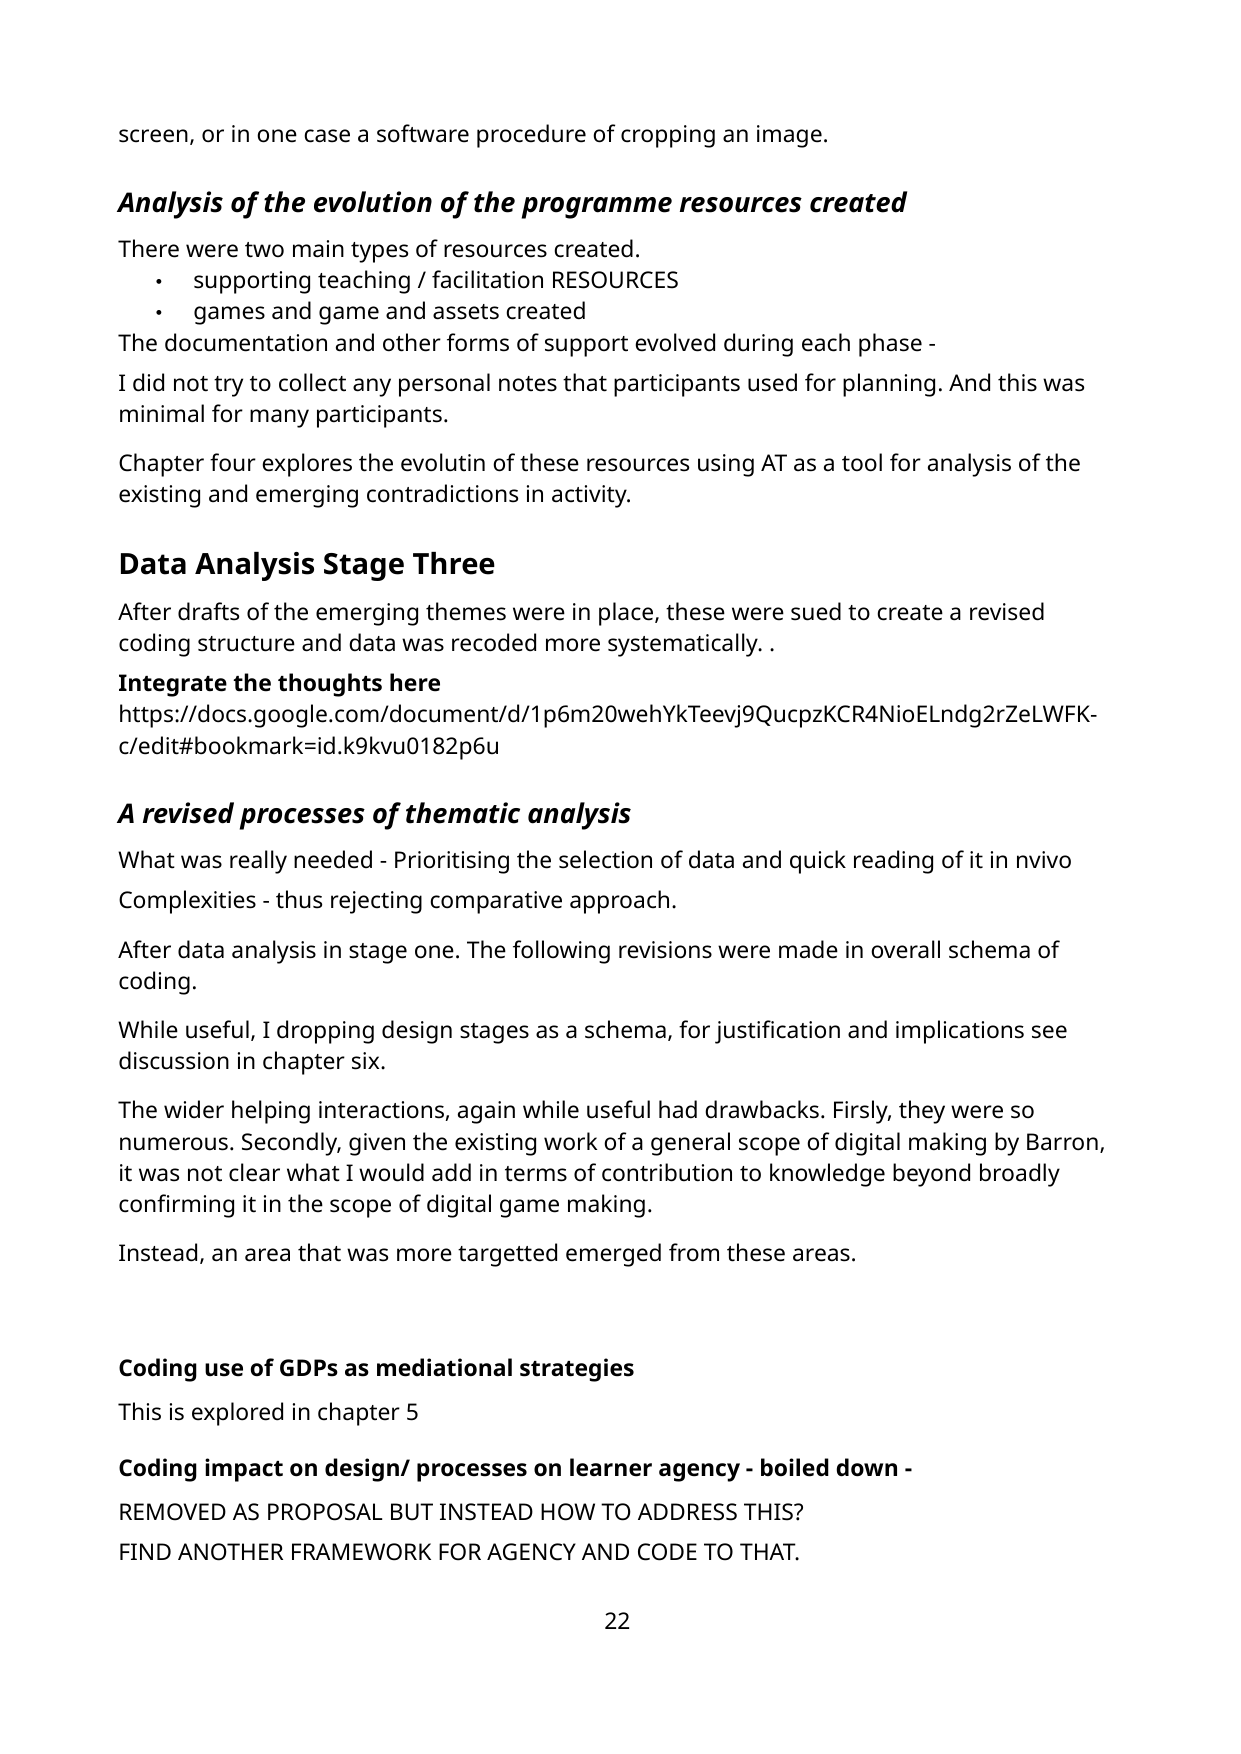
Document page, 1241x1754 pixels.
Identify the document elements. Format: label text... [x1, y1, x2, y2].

text Complexities - thus rejecting comparative approach. [118, 884, 1122, 916]
text FIND ANOTHER FRAMEWORK FOR AGENCY AND CODE TO THAT. [118, 1536, 1122, 1567]
list games and game and assets created [156, 295, 1122, 326]
text Instead, an area that was more targetted emerged from these areas. [118, 1237, 1122, 1269]
text This is explored in chapter 5 [118, 1396, 1122, 1427]
text The wider helping interactions, again while useful had drawbacks. Firsly, they were so numerous. Secondly, given the existing work of a general scope of digital making by Barron, it was not clear what I would add in terms of contribution to knowledge beyond broadly confirming it in the scope of digital game making. [118, 1094, 1122, 1219]
text The documentation and other forms of support evolved during each phase - [118, 326, 1122, 358]
subtitle A revised processes of thematic analysis [118, 795, 1122, 832]
text I did not try to collect any personal notes that participants used for planning. And this was minimal for many participants. [118, 367, 1122, 429]
text screen, or in one case a software procedure of cropping an image. [118, 118, 1122, 149]
subtitle Coding impact on design/ processes on learner agency - boiled down - [118, 1452, 1122, 1483]
text There were two main types of resources created. [118, 233, 1122, 264]
text After drafts of the emerging themes were in place, these were sued to create a revised coding structure and data was recoded more systematically. . [118, 596, 1122, 658]
text While useful, I dropping design stages as a schema, for justification and implications see discussion in chapter six. [118, 1014, 1122, 1077]
subtitle Coding use of GDPs as mediational strategies [118, 1352, 1122, 1383]
subtitle Data Analysis Stage Three [118, 543, 1122, 583]
list supporting teaching / facilitation RESOURCES [156, 264, 1122, 295]
text What was really needed - Prioritising the selection of data and quick reading of it in nvivo [118, 844, 1122, 876]
subtitle Analysis of the evolution of the programme resources created [118, 183, 1122, 220]
text Chapter four explores the evolutin of these resources using AT as a tool for analysis of the existing and emerging contradictions in activity. [118, 447, 1122, 509]
text REMOVED AS PROPOSAL BUT INSTEAD HOW TO ADDRESS THIS? [118, 1496, 1122, 1527]
text After data analysis in stage one. The following revisions were made in overall schema of coding. [118, 934, 1122, 996]
text Integrate the thoughts here https://docs.google.com/document/d/1p6m20wehYkTeevj9QucpzKCR4NioELndg2rZeLWFK-c/edit#bookmark=id.k9kvu0182p6u [118, 667, 1122, 761]
